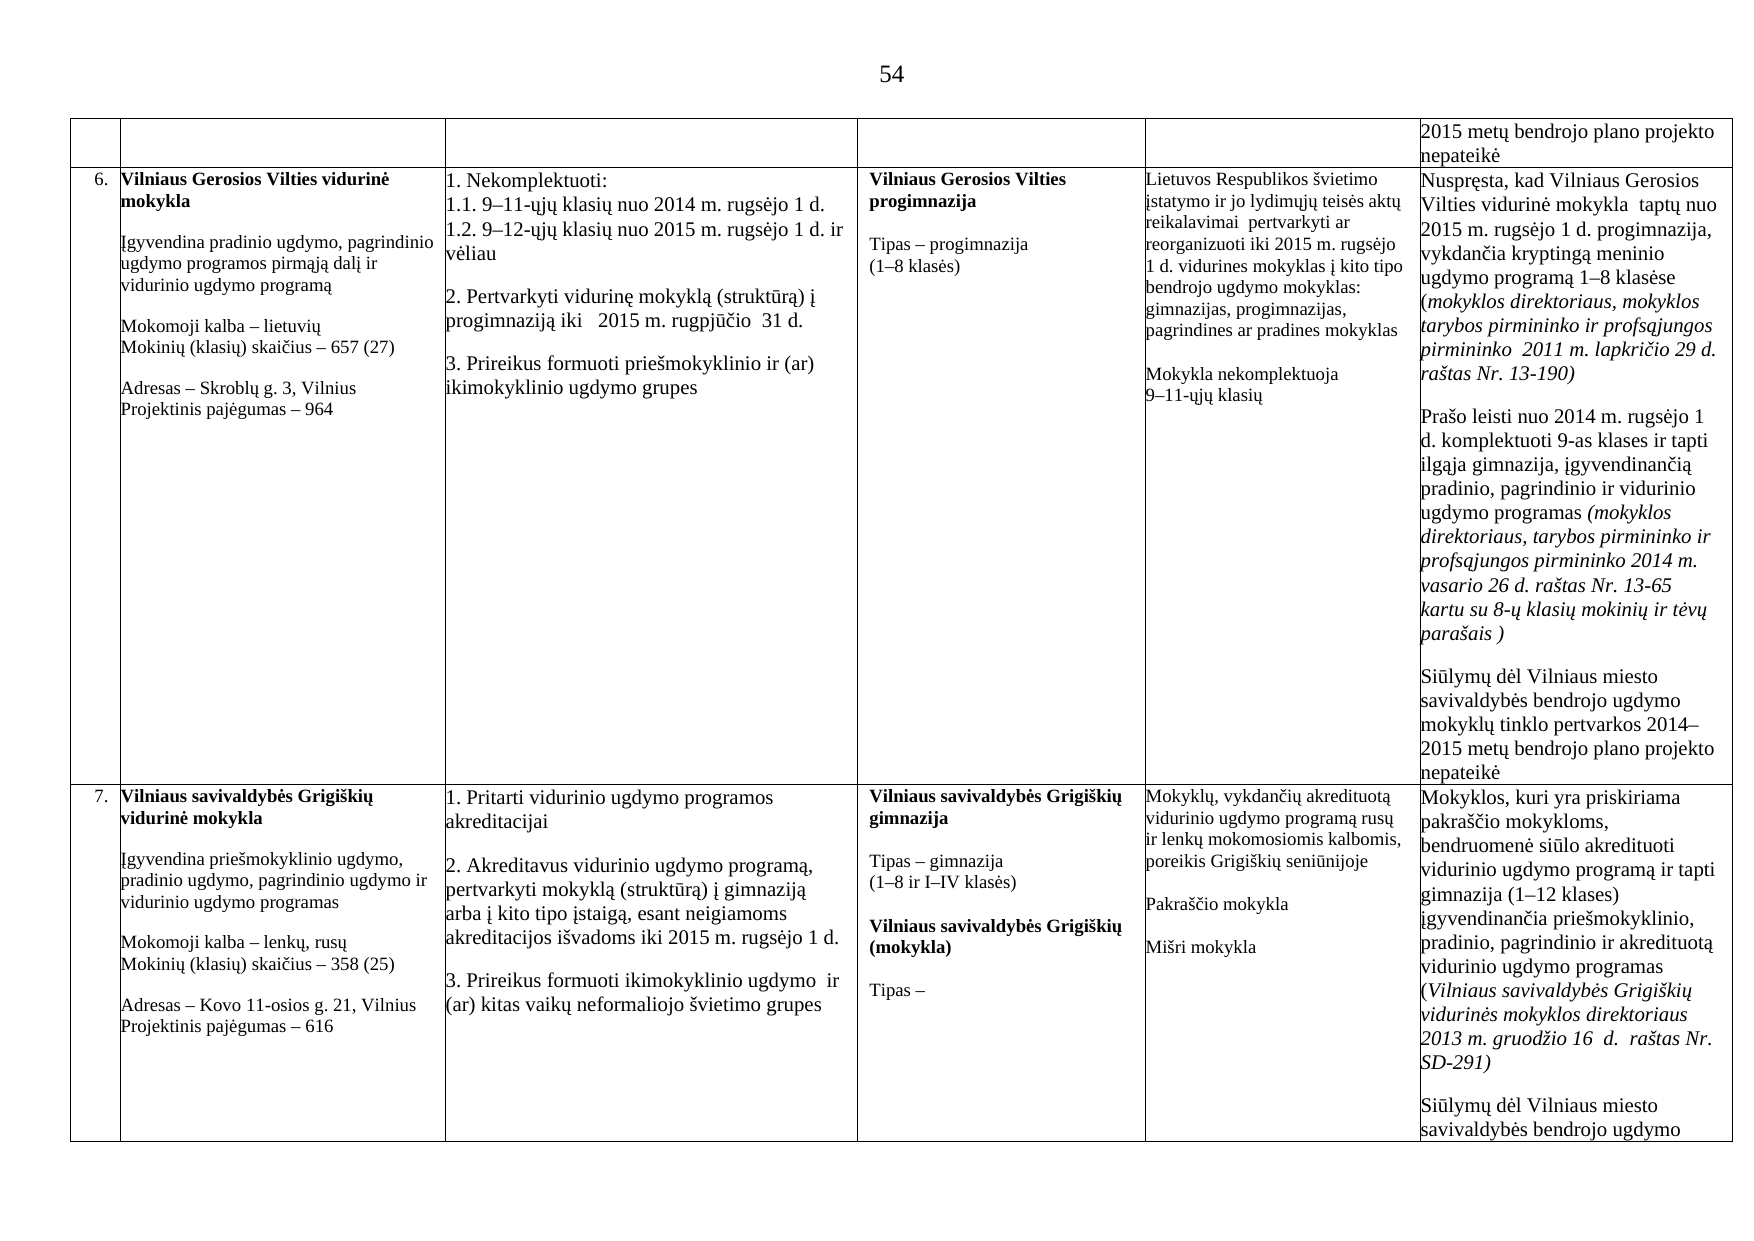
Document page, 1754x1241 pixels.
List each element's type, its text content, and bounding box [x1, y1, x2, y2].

table_cell Vilniaus Gerosios Vilties progimnazija Tipas – progimnazija (1–8 klasės) [858, 168, 1145, 784]
table_cell 1. Nekomplektuoti: 1.1. 9–11-ųjų klasių nuo 2014 m. rugsėjo 1 d. 1.2. 9–12-ųjų klasių nuo 2015 m. rugsėjo 1 d. ir vėliau 2. Pertvarkyti vidurinę mokyklą (struktūrą) į progimnaziją iki 2015 m. rugpjūčio 31 d. 3. Prireikus formuoti priešmokyklinio ir (ar) ikimokyklinio ugdymo grupes [446, 168, 857, 784]
table_cell Mokyklų, vykdančių akredituotą vidurinio ugdymo programą rusų ir lenkų mokomosiomis kalbomis, poreikis Grigiškių seniūnijoje Pakraščio mokykla Mišri mokykla [1146, 785, 1420, 1141]
table_cell Mokyklos, kuri yra priskiriama pakraščio mokykloms, bendruomenė siūlo akredituoti vidurinio ugdymo programą ir tapti gimnazija (1–12 klases) įgyvendinančia priešmokyklinio, pradinio, pagrindinio ir akredituotą vidurinio ugdymo programas (Vilniaus savivaldybės Grigiškių vidurinės mokyklos direktoriaus 2013 m. gruodžio 16 d. raštas Nr. SD-291) Siūlymų dėl Vilniaus miesto savivaldybės bendrojo ugdymo [1421, 785, 1732, 1141]
table_cell 2015 metų bendrojo plano projekto nepateikė [1421, 119, 1732, 167]
table_cell Lietuvos Respublikos švietimo įstatymo ir jo lydimųjų teisės aktų reikalavimai pertvarkyti ar reorganizuoti iki 2015 m. rugsėjo 1 d. vidurines mokyklas į kito tipo bendrojo ugdymo mokyklas: gimnazijas, progimnazijas, pagrindines ar pradines mokyklas Mokykla nekomplektuoja 9–11-ųjų klasių [1146, 168, 1420, 784]
table_cell Vilniaus savivaldybės Grigiškių vidurinė mokykla Įgyvendina priešmokyklinio ugdymo, pradinio ugdymo, pagrindinio ugdymo ir vidurinio ugdymo programas Mokomoji kalba – lenkų, rusų Mokinių (klasių) skaičius – 358 (25) Adresas – Kovo 11-osios g. 21, Vilnius Projektinis pajėgumas – 616 [121, 785, 445, 1141]
table_cell Vilniaus Gerosios Vilties vidurinė mokykla Įgyvendina pradinio ugdymo, pagrindinio ugdymo programos pirmąją dalį ir vidurinio ugdymo programą Mokomoji kalba – lietuvių Mokinių (klasių) skaičius – 657 (27) Adresas – Skroblų g. 3, Vilnius Projektinis pajėgumas – 964 [121, 168, 445, 784]
table_cell [71, 119, 120, 167]
table_cell 6. [71, 168, 120, 784]
table_cell [858, 119, 1145, 167]
table_cell Vilniaus savivaldybės Grigiškių gimnazija Tipas – gimnazija (1–8 ir I–IV klasės) Vilniaus savivaldybės Grigiškių (mokykla) Tipas – [858, 785, 1145, 1141]
table_cell [121, 119, 445, 167]
table_cell 1. Pritarti vidurinio ugdymo programos akreditacijai 2. Akreditavus vidurinio ugdymo programą, pertvarkyti mokyklą (struktūrą) į gimnaziją arba į kito tipo įstaigą, esant neigiamoms akreditacijos išvadoms iki 2015 m. rugsėjo 1 d. 3. Prireikus formuoti ikimokyklinio ugdymo ir (ar) kitas vaikų neformaliojo švietimo grupes [446, 785, 857, 1141]
table_cell 7. [71, 785, 120, 1141]
table_cell [446, 119, 857, 167]
table_cell Nuspręsta, kad Vilniaus Gerosios Vilties vidurinė mokykla taptų nuo 2015 m. rugsėjo 1 d. progimnazija, vykdančia kryptingą meninio ugdymo programą 1–8 klasėse (mokyklos direktoriaus, mokyklos tarybos pirmininko ir profsąjungos pirmininko 2011 m. lapkričio 29 d. raštas Nr. 13-190) Prašo leisti nuo 2014 m. rugsėjo 1 d. komplektuoti 9-as klases ir tapti ilgąja gimnazija, įgyvendinančią pradinio, pagrindinio ir vidurinio ugdymo programas (mokyklos direktoriaus, tarybos pirmininko ir profsąjungos pirmininko 2014 m. vasario 26 d. raštas Nr. 13-65 kartu su 8-ų klasių mokinių ir tėvų parašais ) Siūlymų dėl Vilniaus miesto savivaldybės bendrojo ugdymo mokyklų tinklo pertvarkos 2014–2015 metų bendrojo plano projekto nepateikė [1421, 168, 1732, 784]
table_cell [1146, 119, 1420, 167]
